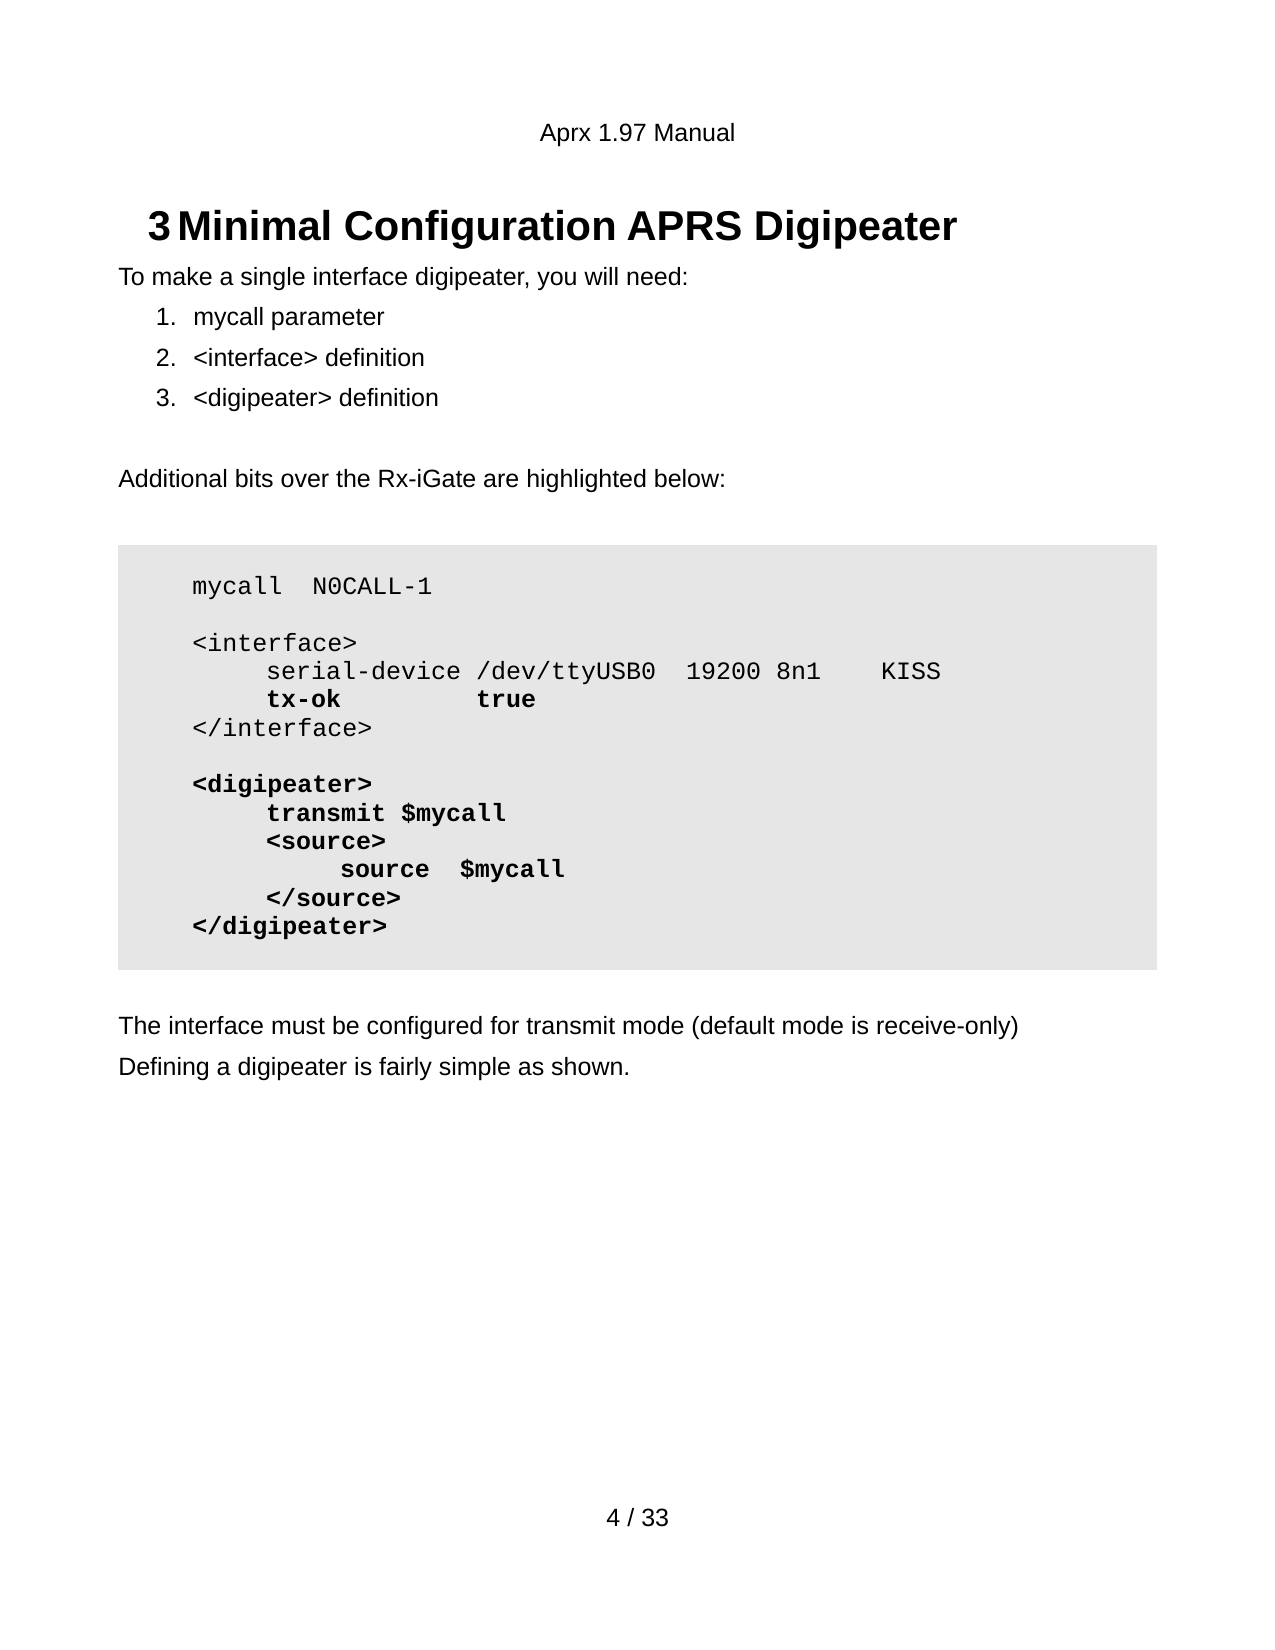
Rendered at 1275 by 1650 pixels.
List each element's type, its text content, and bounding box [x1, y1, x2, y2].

text serial-device /dev/ttyUSB0 19200 8n1 KISS [118, 659, 1157, 687]
text tx-ok true [118, 687, 1157, 715]
list <interface> definition [156, 343, 1157, 372]
text mycall N0CALL-1 [118, 574, 1157, 602]
text <interface> [118, 630, 1157, 659]
text The interface must be configured for transmit mode (default mode is receive-only) [118, 1011, 1157, 1040]
text <source> [118, 829, 1157, 857]
text transmit $mycall [118, 800, 1157, 829]
text <digipeater> [118, 772, 1157, 800]
text </source> [118, 885, 1157, 914]
text To make a single interface digipeater, you will need: [118, 262, 1157, 291]
subtitle Minimal Configuration APRS Digipeater [148, 201, 1157, 249]
text source $mycall [118, 857, 1157, 885]
text </interface> [118, 715, 1157, 744]
list <digipeater> definition [156, 383, 1157, 412]
text </digipeater> [118, 914, 1157, 942]
text Additional bits over the Rx-iGate are highlighted below: [118, 464, 1157, 493]
list mycall parameter [156, 302, 1157, 331]
text Defining a digipeater is fairly simple as shown. [118, 1051, 1157, 1080]
